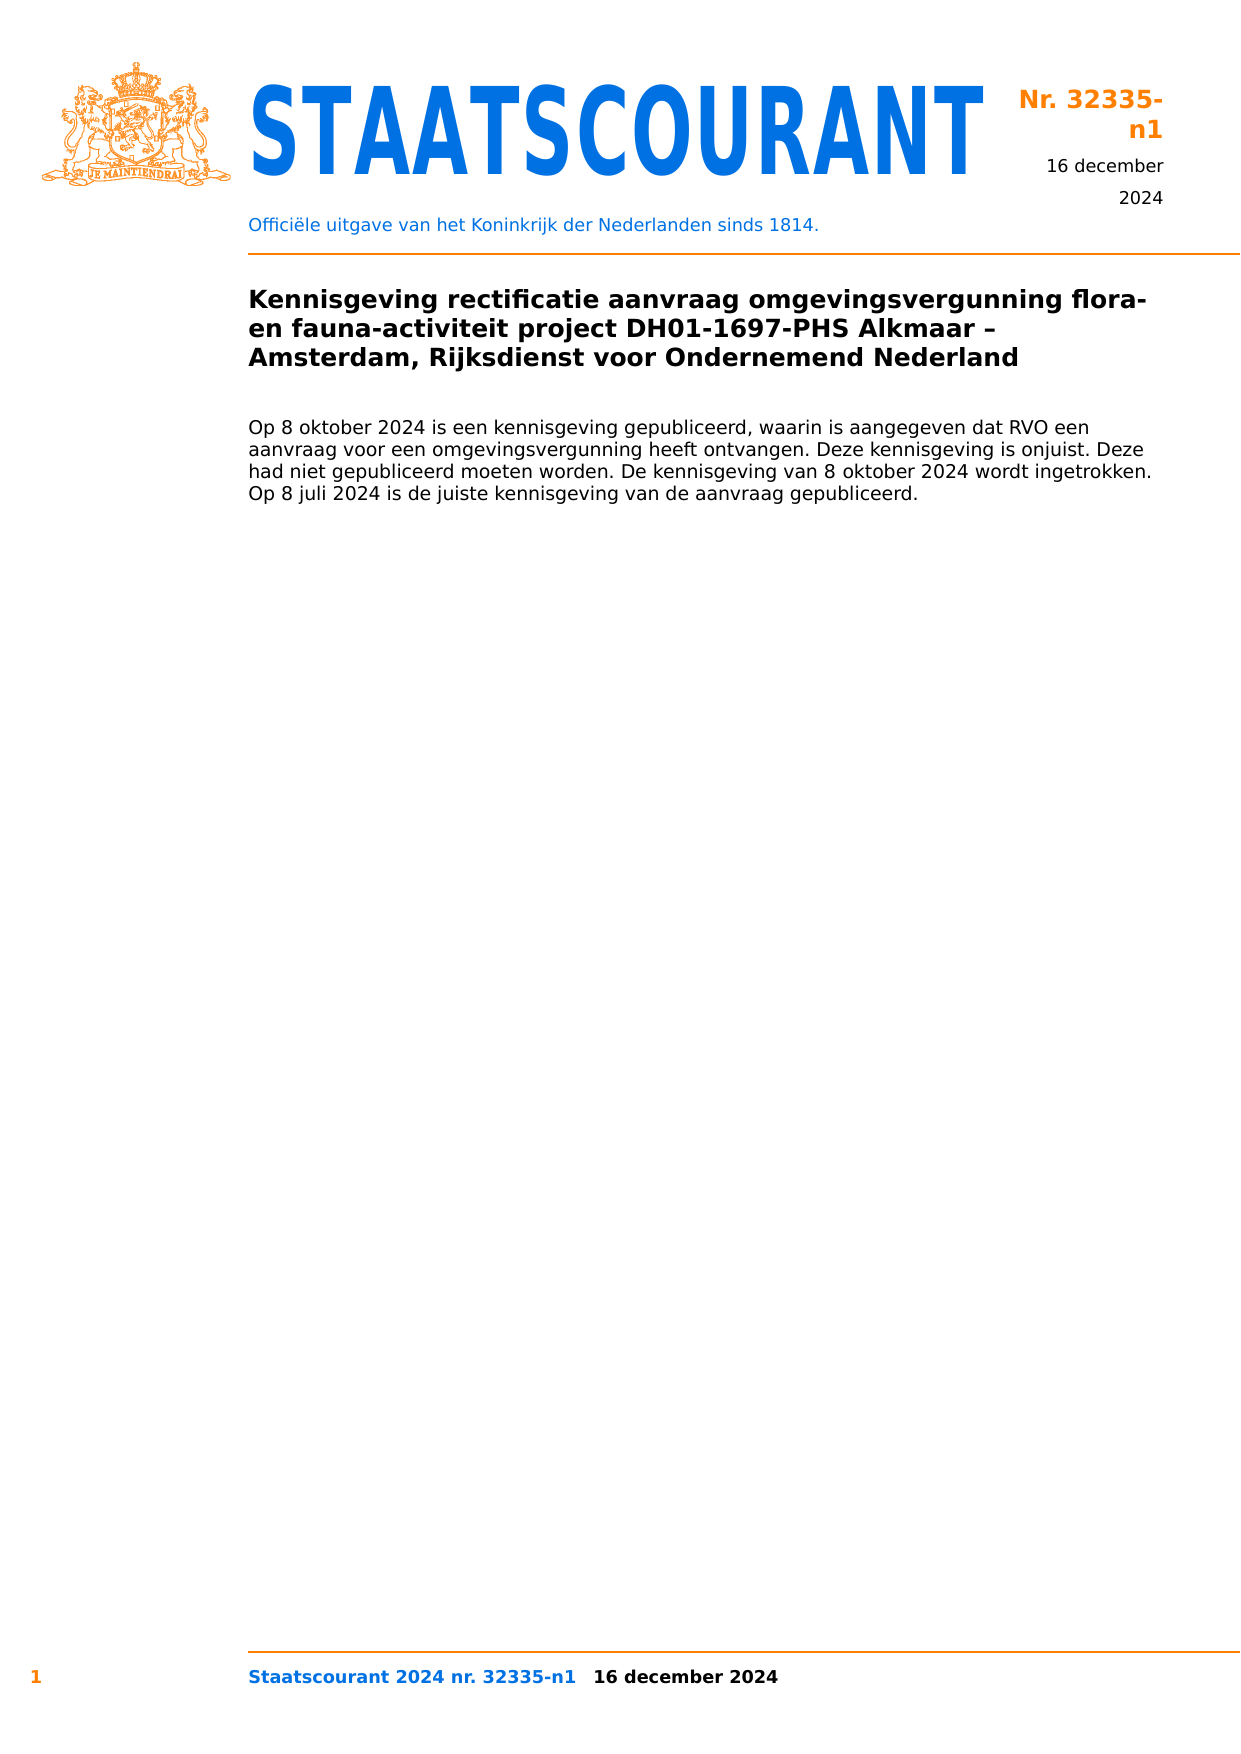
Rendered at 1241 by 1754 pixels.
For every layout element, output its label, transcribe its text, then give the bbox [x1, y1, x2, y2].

table_cell 2024 [998, 183, 1240, 215]
picture [41, 62, 231, 186]
text Op 8 oktober 2024 is een kennisgeving gepubliceerd, waarin is aangegeven dat RVO een aanvraag voor een omgevingsvergunning heeft ontvangen. Deze kennisgeving is onjuist. Deze had niet gepubliceerd moeten worden. De kennisgeving van 8 oktober 2024 wordt ingetrokken. Op 8 juli 2024 is de juiste kennisgeving van de aanvraag gepubliceerd. [248, 417, 1163, 504]
table_cell 16 december [998, 150, 1240, 182]
table_cell Officiële uitgave van het Koninkrijk der Nederlanden sinds 1814. [248, 215, 1240, 253]
table_header Nr. 32335-n1 [998, 62, 1240, 150]
table_header STAATSCOURANT [248, 62, 998, 215]
table_header [25, 62, 248, 253]
subtitle Kennisgeving rectificatie aanvraag omgevingsvergunning flora- en fauna-activiteit project DH01-1697-PHS Alkmaar – Amsterdam, Rijksdienst voor Ondernemend Nederland [248, 285, 1163, 373]
